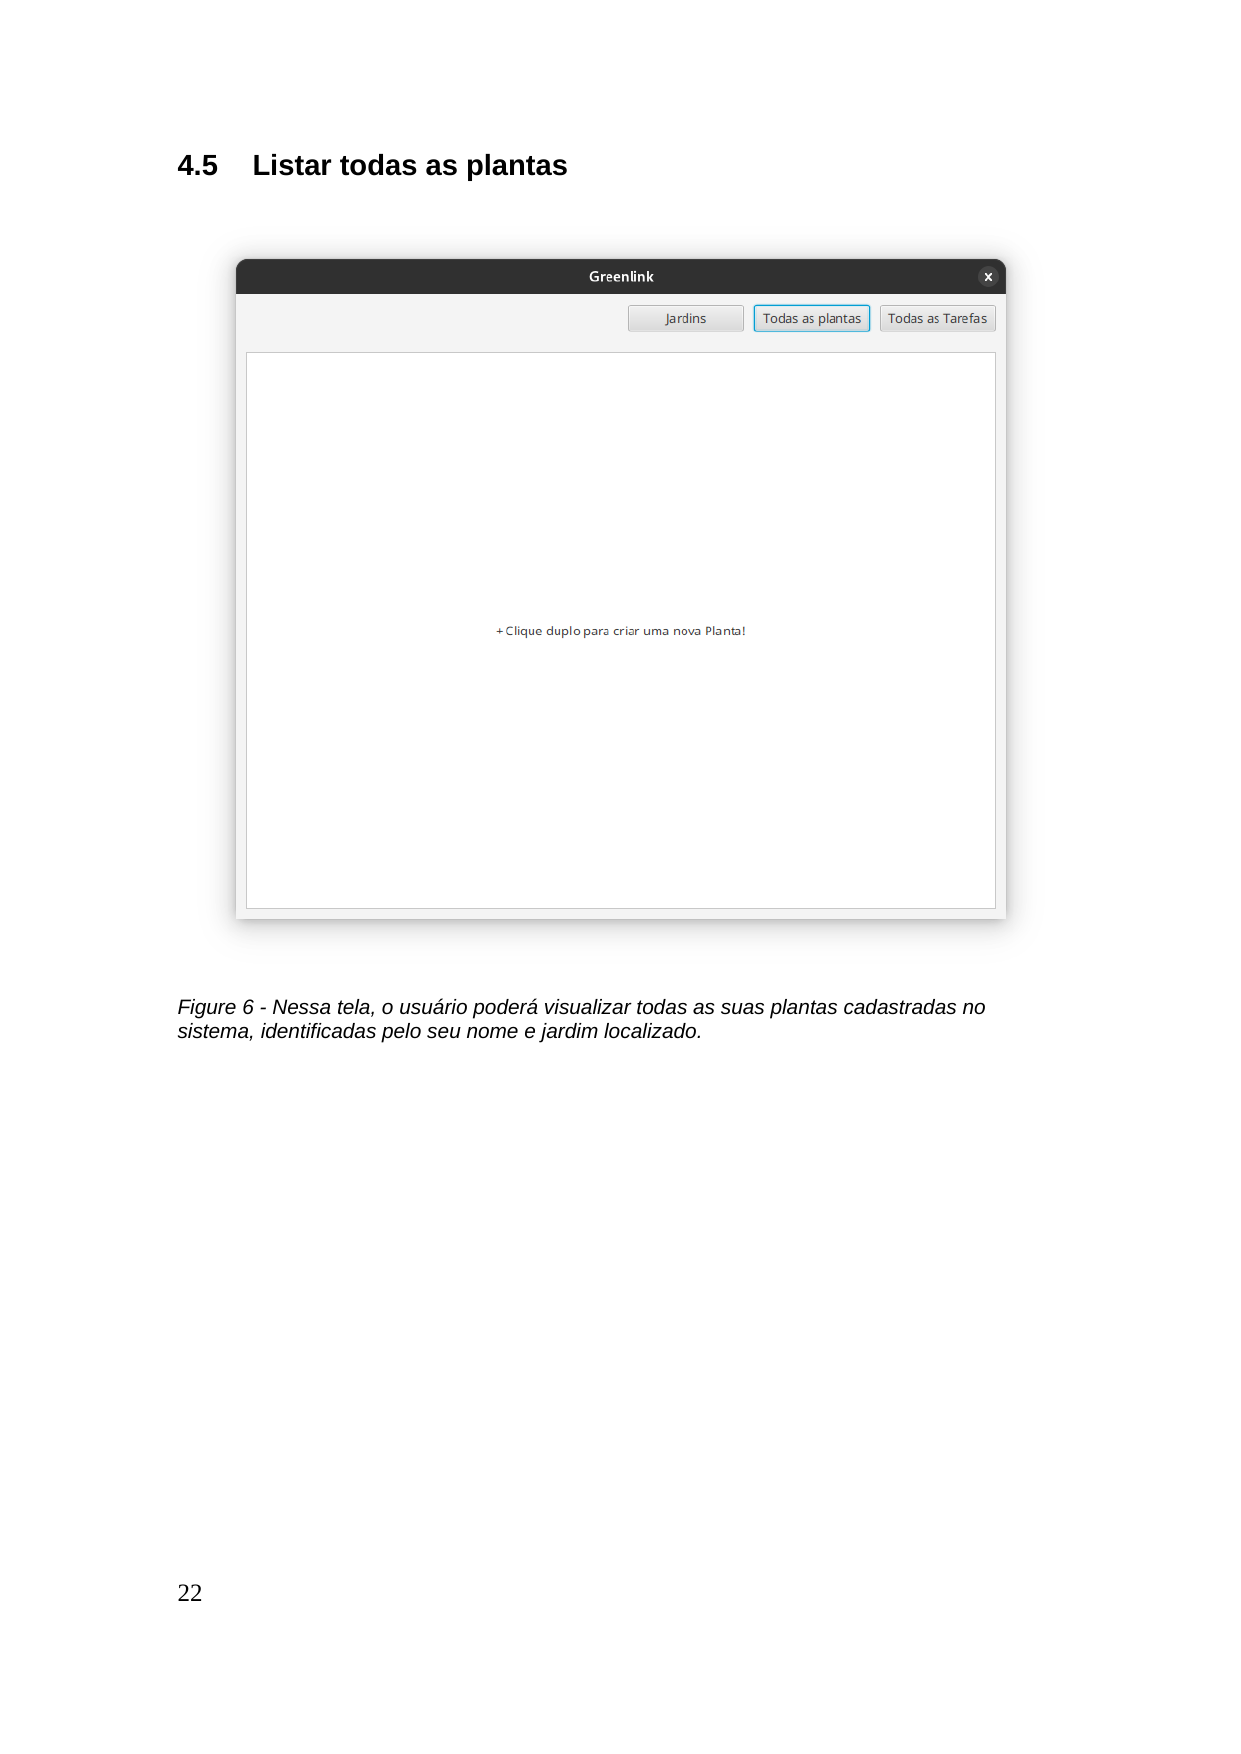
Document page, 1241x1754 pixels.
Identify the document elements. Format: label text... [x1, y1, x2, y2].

picture [177, 206, 1063, 983]
subtitle Listar todas as plantas [177, 148, 1063, 181]
text Figure 6 - Nessa tela, o usuário poderá visualizar todas as suas plantas cadastradas no sistema, identificadas pelo seu nome e jardim localizado. [177, 983, 1063, 1043]
